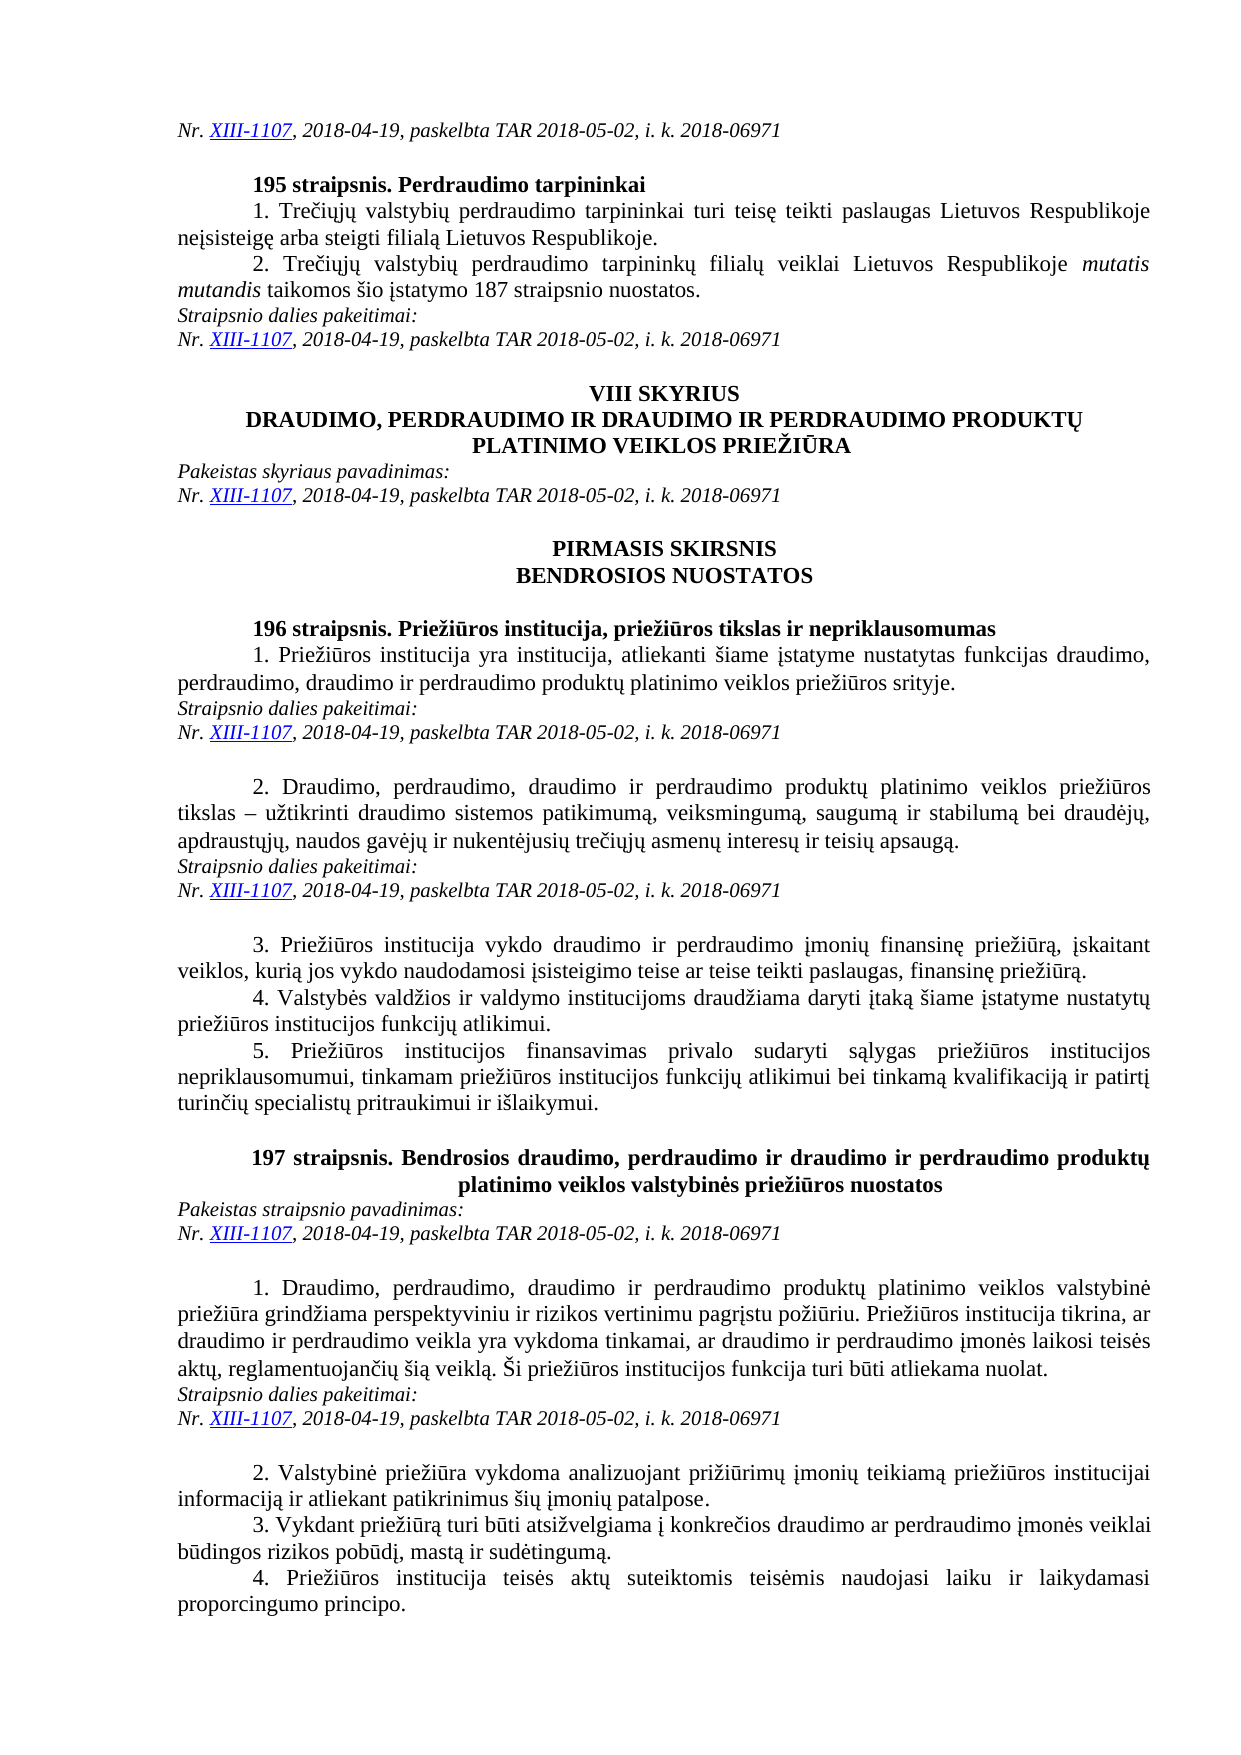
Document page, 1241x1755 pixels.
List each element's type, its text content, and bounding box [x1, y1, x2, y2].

text Nr. XIII-1107, 2018-04-19, paskelbta TAR 2018-05-02, i. k. 2018-06971 [177, 327, 1152, 351]
text Pakeistas skyriaus pavadinimas: [177, 459, 1152, 483]
text Nr. XIII-1107, 2018-04-19, paskelbta TAR 2018-05-02, i. k. 2018-06971 [177, 483, 1152, 507]
text 4. Valstybės valdžios ir valdymo institucijoms draudžiama daryti įtaką šiame įstatyme nustatytų priežiūros institucijos funkcijų atlikimui. [177, 984, 1152, 1037]
text Nr. XIII-1107, 2018-04-19, paskelbta TAR 2018-05-02, i. k. 2018-06971 [177, 1221, 1152, 1245]
text 196 straipsnis. Priežiūros institucija, priežiūros tikslas ir nepriklausomumas [177, 614, 1152, 641]
text Straipsnio dalies pakeitimai: [177, 696, 1152, 720]
text 5. Priežiūros institucijos finansavimas privalo sudaryti sąlygas priežiūros institucijos nepriklausomumui, tinkamam priežiūros institucijos funkcijų atlikimui bei tinkamą kvalifikaciją ir patirtį turinčių specialistų pritraukimui ir išlaikymui. [177, 1037, 1152, 1116]
text Nr. XIII-1107, 2018-04-19, paskelbta TAR 2018-05-02, i. k. 2018-06971 [177, 118, 1152, 142]
text Straipsnio dalies pakeitimai: [177, 854, 1152, 878]
text 195 straipsnis. Perdraudimo tarpininkai [177, 171, 1152, 197]
text DRAUDIMO, PERDRAUDIMO IR DRAUDIMO IR PERDRAUDIMO PRODUKTŲ PLATINIMO VEIKLOS PRIEŽIŪRA [177, 406, 1152, 459]
text 1. Priežiūros institucija yra institucija, atliekanti šiame įstatyme nustatytas funkcijas draudimo, perdraudimo, draudimo ir perdraudimo produktų platinimo veiklos priežiūros srityje. [177, 641, 1152, 696]
text 3. Vykdant priežiūrą turi būti atsižvelgiama į konkrečios draudimo ar perdraudimo įmonės veiklai būdingos rizikos pobūdį, mastą ir sudėtingumą. [177, 1511, 1152, 1564]
text 2. Valstybinė priežiūra vykdoma analizuojant prižiūrimų įmonių teikiamą priežiūros institucijai informaciją ir atliekant patikrinimus šių įmonių patalpose. [177, 1459, 1152, 1511]
text 1. Draudimo, perdraudimo, draudimo ir perdraudimo produktų platinimo veiklos valstybinė priežiūra grindžiama perspektyviniu ir rizikos vertinimu pagrįstu požiūriu. Priežiūros institucija tikrina, ar draudimo ir perdraudimo veikla yra vykdoma tinkamai, ar draudimo ir perdraudimo įmonės laikosi teisės aktų, reglamentuojančių šią veiklą. Ši priežiūros institucijos funkcija turi būti atliekama nuolat. [177, 1274, 1152, 1382]
text Nr. XIII-1107, 2018-04-19, paskelbta TAR 2018-05-02, i. k. 2018-06971 [177, 878, 1152, 902]
text Nr. XIII-1107, 2018-04-19, paskelbta TAR 2018-05-02, i. k. 2018-06971 [177, 720, 1152, 744]
subtitle 197 straipsnis. Bendrosios draudimo, perdraudimo ir draudimo ir perdraudimo produktų platinimo veiklos valstybinės priežiūros nuostatos [251, 1144, 1152, 1197]
text 1. Trečiųjų valstybių perdraudimo tarpininkai turi teisę teikti paslaugas Lietuvos Respublikoje neįsisteigę arba steigti filialą Lietuvos Respublikoje. [177, 197, 1152, 250]
text VIII SKYRIUS [177, 379, 1152, 406]
text Pakeistas straipsnio pavadinimas: [177, 1197, 1152, 1221]
text Nr. XIII-1107, 2018-04-19, paskelbta TAR 2018-05-02, i. k. 2018-06971 [177, 1406, 1152, 1430]
text Straipsnio dalies pakeitimai: [177, 1382, 1152, 1406]
text 3. Priežiūros institucija vykdo draudimo ir perdraudimo įmonių finansinę priežiūrą, įskaitant veiklos, kurią jos vykdo naudodamosi įsisteigimo teise ar teise teikti paslaugas, finansinę priežiūrą. [177, 931, 1152, 984]
text 2. Draudimo, perdraudimo, draudimo ir perdraudimo produktų platinimo veiklos priežiūros tikslas – užtikrinti draudimo sistemos patikimumą, veiksmingumą, saugumą ir stabilumą bei draudėjų, apdraustųjų, naudos gavėjų ir nukentėjusių trečiųjų asmenų interesų ir teisių apsaugą. [177, 773, 1152, 854]
text BENDROSIOS NUOSTATOS [177, 562, 1152, 588]
text PIRMASIS SKirsnis [177, 536, 1152, 562]
text 4. Priežiūros institucija teisės aktų suteiktomis teisėmis naudojasi laiku ir laikydamasi proporcingumo principo. [177, 1564, 1152, 1617]
text 2. Trečiųjų valstybių perdraudimo tarpininkų filialų veiklai Lietuvos Respublikoje mutatis mutandis taikomos šio įstatymo 187 straipsnio nuostatos. [177, 250, 1152, 303]
text Straipsnio dalies pakeitimai: [177, 303, 1152, 327]
